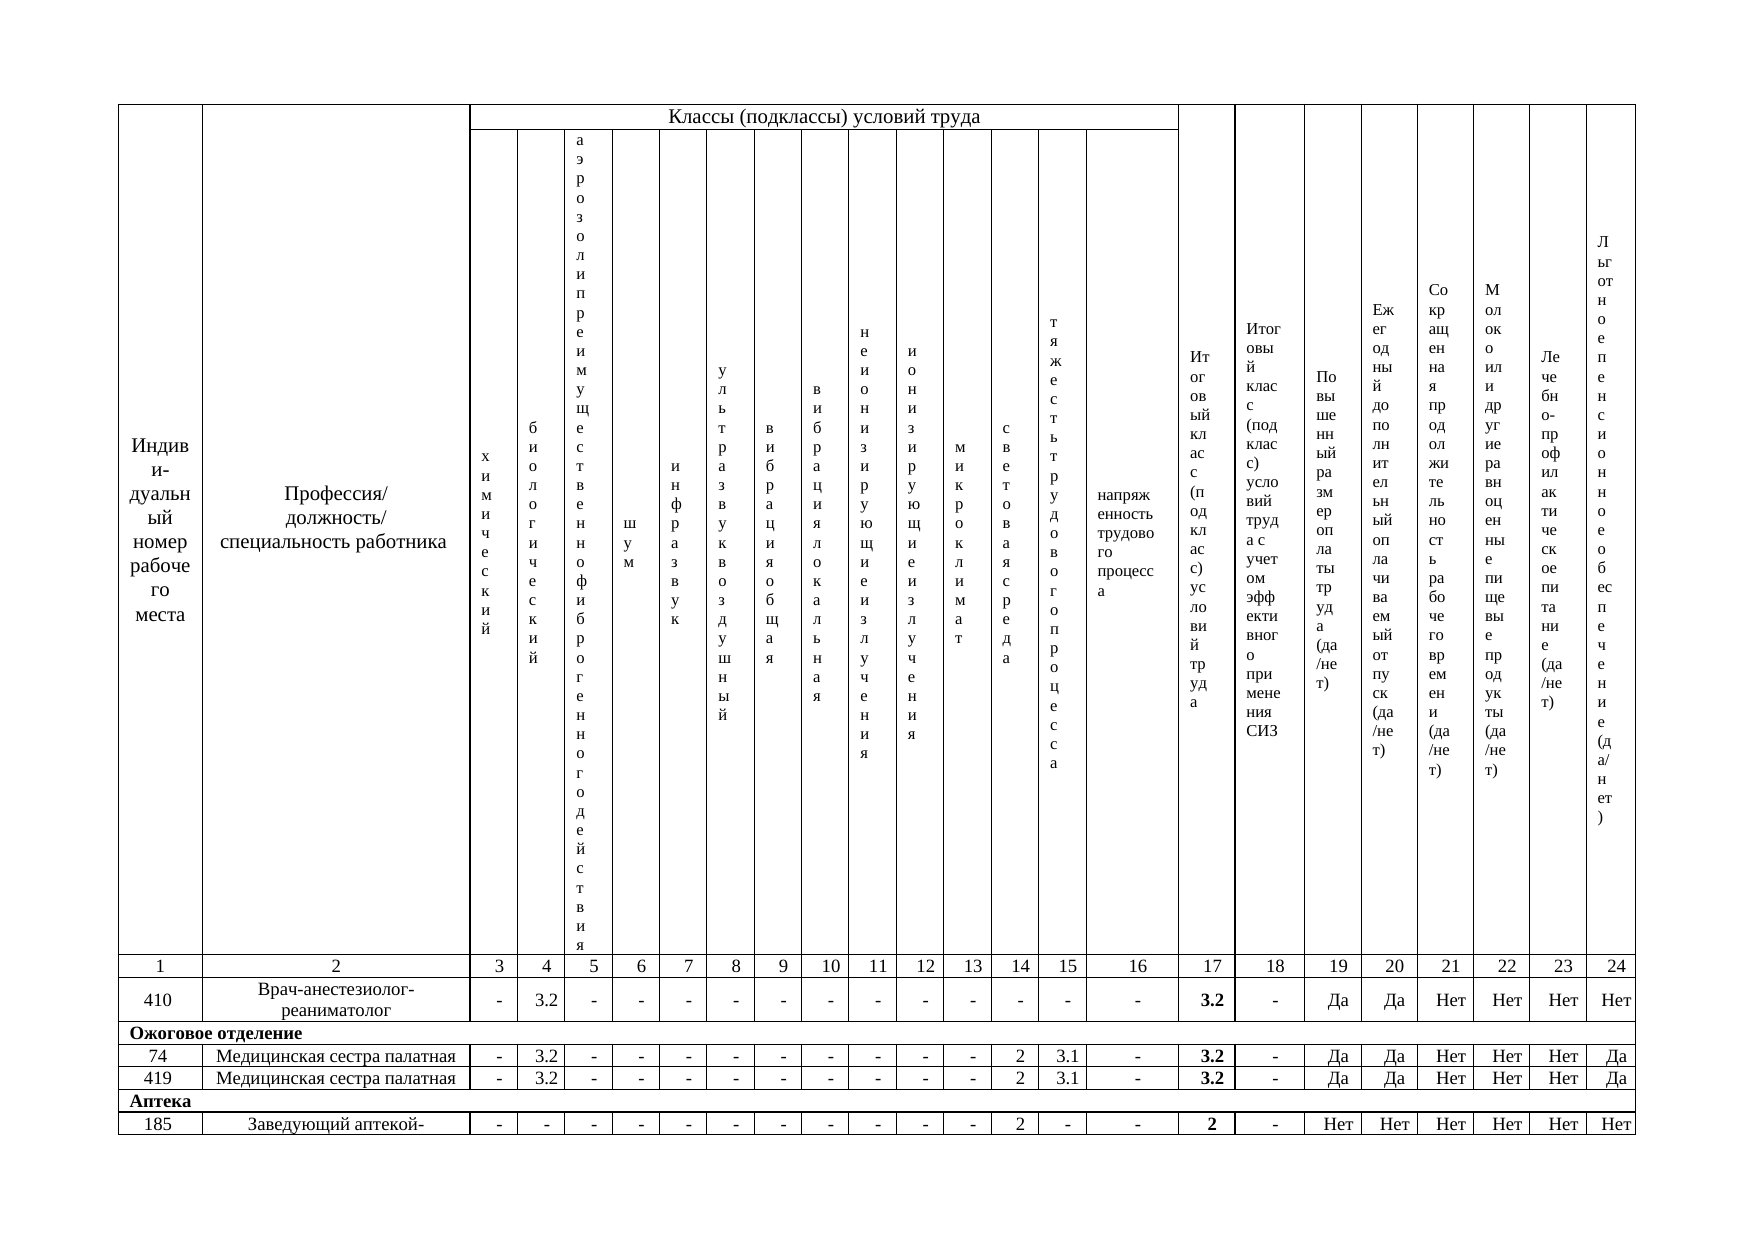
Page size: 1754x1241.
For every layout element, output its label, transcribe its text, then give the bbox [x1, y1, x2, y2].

table_header Льготное пенсионное обеспечение (да/нет) [1587, 105, 1635, 954]
table_cell Врач-анестезиолог-реаниматолог [203, 978, 469, 1021]
table_cell - [849, 1113, 896, 1134]
table_cell 3.2 [1179, 1045, 1234, 1066]
table_cell - [1236, 1113, 1304, 1134]
table_cell - [1039, 978, 1086, 1021]
table_cell 15 [1039, 955, 1086, 977]
table_cell Нет [1474, 1045, 1529, 1066]
table_cell - [707, 978, 754, 1021]
table_cell 3.2 [518, 1045, 564, 1066]
table_cell 20 [1362, 955, 1417, 977]
table_cell 17 [1179, 955, 1234, 977]
table_header Итоговый класс (подкласс) условий труда с учетом эффективного применения СИЗ [1236, 105, 1304, 954]
table_cell 16 [1087, 955, 1178, 977]
table_cell - [944, 1045, 991, 1066]
table_cell - [897, 978, 943, 1021]
table_header Классы (подклассы) условий труда [471, 105, 1178, 129]
table_cell Нет [1474, 1067, 1529, 1089]
table_cell - [944, 1067, 991, 1089]
table_cell Нет [1474, 1113, 1529, 1134]
table_cell 3.2 [518, 1067, 564, 1089]
table_cell - [755, 1045, 801, 1066]
table_header Профессия/ должность/ специальность работника [203, 105, 469, 954]
table_cell 11 [849, 955, 896, 977]
table_cell Да [1362, 978, 1417, 1021]
table_cell 8 [707, 955, 754, 977]
table_cell 13 [944, 955, 991, 977]
table_cell неионизирующие излучения [849, 130, 896, 954]
table_cell - [1039, 1113, 1086, 1134]
table_cell Нет [1418, 978, 1473, 1021]
table_cell 74 [119, 1045, 202, 1066]
table_cell Да [1305, 978, 1361, 1021]
table_cell 7 [660, 955, 706, 977]
table_header Повышенный размер оплаты труда (да/нет) [1305, 105, 1361, 954]
table_cell - [897, 1067, 943, 1089]
table_cell Нет [1305, 1113, 1361, 1134]
table_cell - [613, 1067, 659, 1089]
table_cell инфразвук [660, 130, 706, 954]
table_cell 3.2 [518, 978, 564, 1021]
table_cell - [471, 1113, 517, 1134]
table_cell 3.2 [1179, 978, 1234, 1021]
table_cell 3.2 [1179, 1067, 1234, 1089]
table_cell Нет [1418, 1067, 1473, 1089]
table_cell 9 [755, 955, 801, 977]
table_cell Нет [1587, 978, 1635, 1021]
table_header Ежегодный дополнительный оплачиваемый отпуск (да/нет) [1362, 105, 1417, 954]
table_cell - [1236, 978, 1304, 1021]
table_cell Ожоговое отделение [119, 1022, 1635, 1043]
table_cell тяжесть трудового процесса [1039, 130, 1086, 954]
table_cell - [897, 1113, 943, 1134]
table_cell - [707, 1113, 754, 1134]
table_cell Аптека [119, 1090, 1635, 1111]
table_cell - [755, 978, 801, 1021]
table_cell Нет [1418, 1045, 1473, 1066]
table_cell - [1087, 978, 1178, 1021]
table_cell - [755, 1113, 801, 1134]
table_cell - [613, 1045, 659, 1066]
table_cell Да [1362, 1045, 1417, 1066]
table_cell - [565, 1045, 612, 1066]
table_cell химический [471, 130, 517, 954]
table_cell 24 [1587, 955, 1635, 977]
table_cell - [707, 1045, 754, 1066]
table_cell биологический [518, 130, 564, 954]
table_cell Да [1362, 1067, 1417, 1089]
table_cell Да [1305, 1067, 1361, 1089]
table_cell 1 [119, 955, 202, 977]
table_cell - [1087, 1045, 1178, 1066]
table_cell - [1236, 1045, 1304, 1066]
table_cell 2 [992, 1113, 1038, 1134]
table_cell - [849, 1067, 896, 1089]
table_cell Нет [1474, 978, 1529, 1021]
table_cell - [471, 1045, 517, 1066]
table_cell - [565, 1067, 612, 1089]
table_cell 10 [802, 955, 848, 977]
table_cell Нет [1530, 1045, 1586, 1066]
table_cell - [660, 1113, 706, 1134]
table_cell шум [613, 130, 659, 954]
table_cell - [613, 1113, 659, 1134]
table_cell Да [1587, 1045, 1635, 1066]
table_cell аэрозоли преимущественно фиброгенного действия [565, 130, 612, 954]
table_cell Нет [1587, 1113, 1635, 1134]
table_cell - [565, 1113, 612, 1134]
table_cell - [802, 1067, 848, 1089]
table_header Лечебно-профилактическое питание (да/нет) [1530, 105, 1586, 954]
table_cell 18 [1236, 955, 1304, 977]
table_cell 12 [897, 955, 943, 977]
table_cell 14 [992, 955, 1038, 977]
table_cell - [755, 1067, 801, 1089]
table_cell Да [1305, 1045, 1361, 1066]
table_cell 410 [119, 978, 202, 1021]
table_cell микроклимат [944, 130, 991, 954]
table_cell - [565, 978, 612, 1021]
table_cell 2 [203, 955, 469, 977]
table_cell - [660, 978, 706, 1021]
table_cell - [802, 1045, 848, 1066]
table_cell - [660, 1067, 706, 1089]
table_header Индиви­дуальный номер рабочего места [119, 105, 202, 954]
table_header Молоко или другие равноценные пищевые продукты (да/нет) [1474, 105, 1529, 954]
table_cell - [849, 1045, 896, 1066]
table_cell 4 [518, 955, 564, 977]
table_cell - [802, 978, 848, 1021]
table_cell - [897, 1045, 943, 1066]
table_cell - [802, 1113, 848, 1134]
table_cell 3 [471, 955, 517, 977]
table_cell световая среда [992, 130, 1038, 954]
table_cell 3.1 [1039, 1045, 1086, 1066]
table_cell - [660, 1045, 706, 1066]
table_cell 21 [1418, 955, 1473, 977]
table_cell 2 [992, 1067, 1038, 1089]
table_cell - [1236, 1067, 1304, 1089]
table_cell 2 [1179, 1113, 1234, 1134]
table_cell 23 [1530, 955, 1586, 977]
table_cell 5 [565, 955, 612, 977]
table_cell - [518, 1113, 564, 1134]
table_cell Медицинская сестра палатная [203, 1045, 469, 1066]
table_cell 6 [613, 955, 659, 977]
table_cell - [992, 978, 1038, 1021]
table_cell Нет [1362, 1113, 1417, 1134]
table_cell 19 [1305, 955, 1361, 977]
table_cell ультразвук воздушный [707, 130, 754, 954]
table_cell - [707, 1067, 754, 1089]
table_cell Заведующий аптекой- [203, 1113, 469, 1134]
table_cell - [471, 1067, 517, 1089]
table_cell Да [1587, 1067, 1635, 1089]
table_cell - [1087, 1113, 1178, 1134]
table_cell - [944, 978, 991, 1021]
table_cell Нет [1530, 978, 1586, 1021]
table_cell - [1087, 1067, 1178, 1089]
table_cell Нет [1530, 1067, 1586, 1089]
table_cell Нет [1418, 1113, 1473, 1134]
table_cell 185 [119, 1113, 202, 1134]
table_cell 22 [1474, 955, 1529, 977]
table_cell - [471, 978, 517, 1021]
table_cell ионизирующие излучения [897, 130, 943, 954]
table_cell напряженность трудового процесса [1087, 130, 1178, 954]
table_cell - [613, 978, 659, 1021]
table_header Сокращенная продолжительность рабочего времени (да/нет) [1418, 105, 1473, 954]
table_cell вибрация общая [755, 130, 801, 954]
table_header Итоговый класс (подкласс) условий труда [1179, 105, 1234, 954]
table_cell - [944, 1113, 991, 1134]
table_cell 3.1 [1039, 1067, 1086, 1089]
table_cell - [849, 978, 896, 1021]
table_cell 2 [992, 1045, 1038, 1066]
table_cell Нет [1530, 1113, 1586, 1134]
table_cell Медицинская сестра палатная [203, 1067, 469, 1089]
table_cell 419 [119, 1067, 202, 1089]
table_cell вибрация локальная [802, 130, 848, 954]
